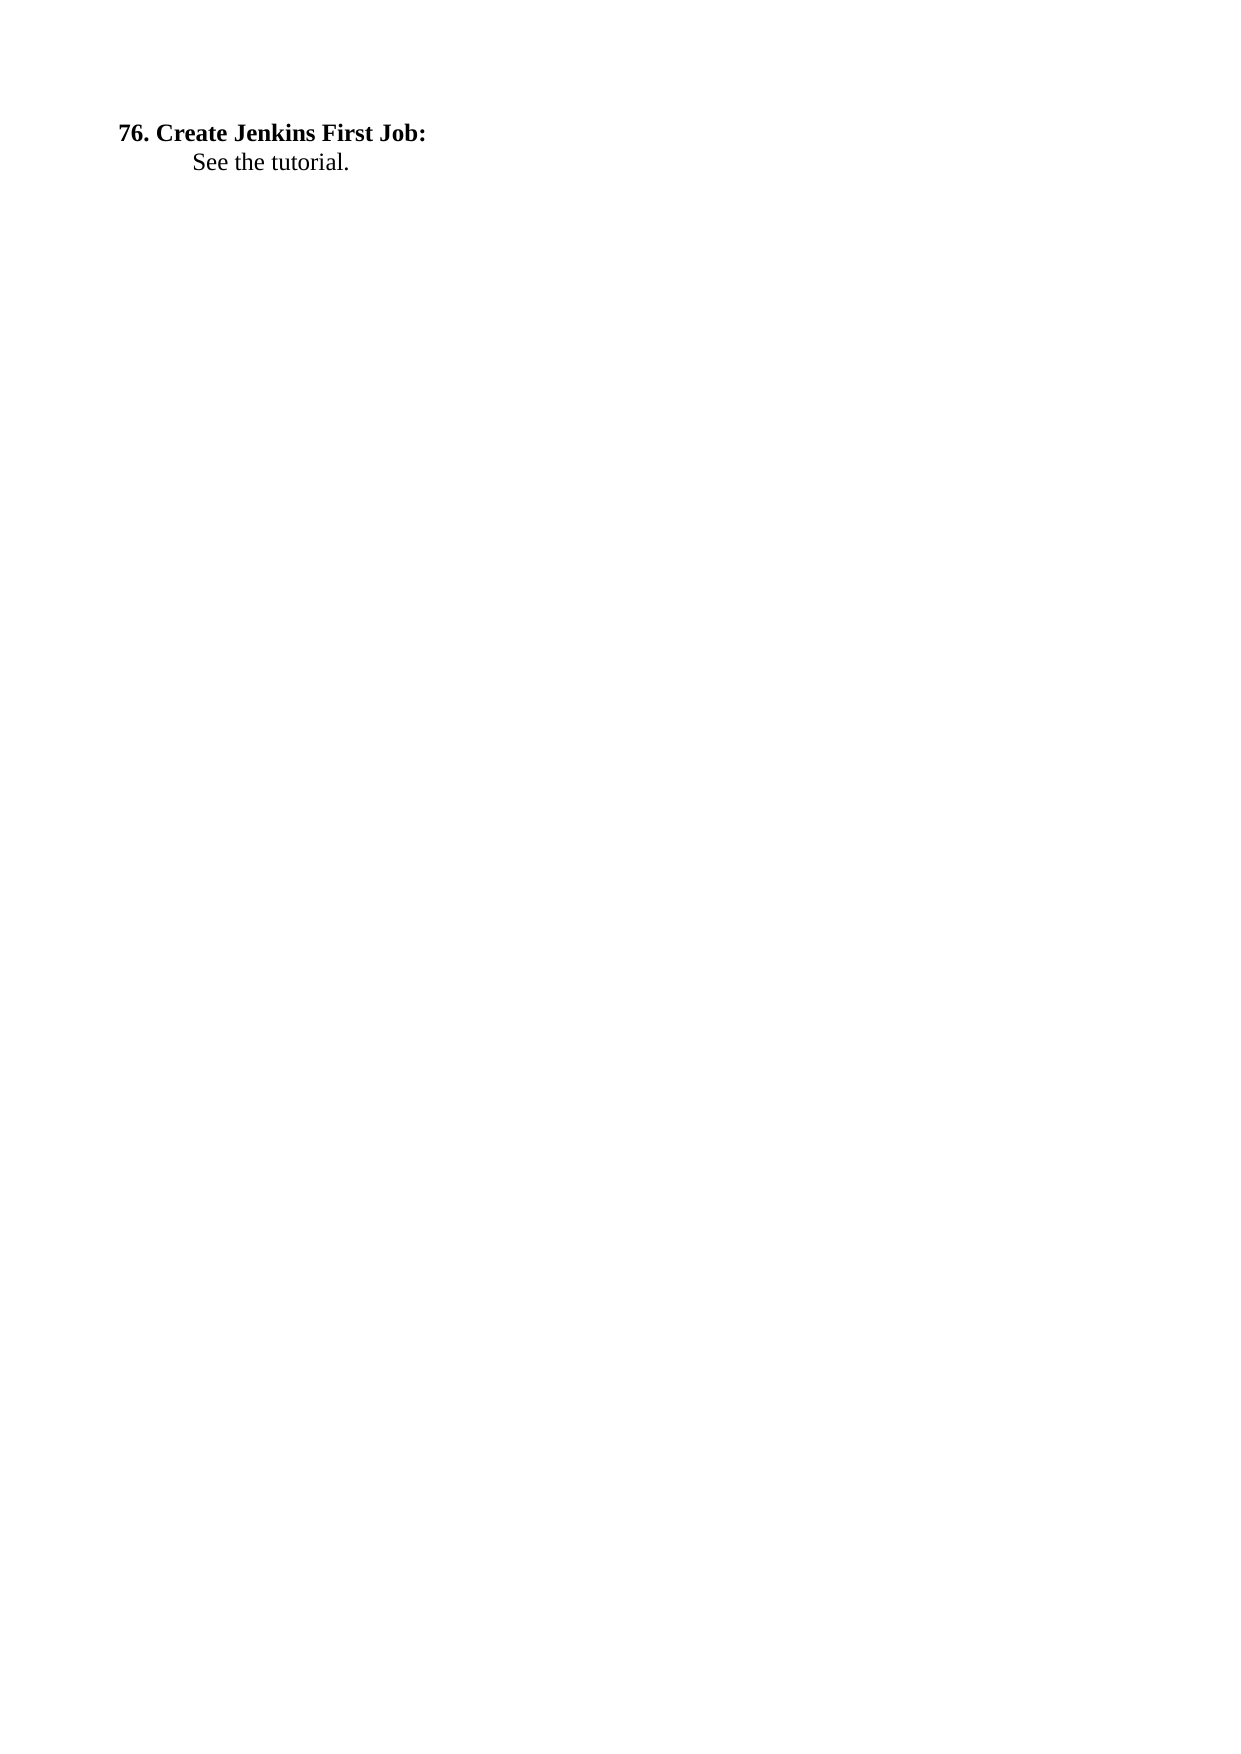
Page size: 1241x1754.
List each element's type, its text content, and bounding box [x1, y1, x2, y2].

text 76. Create Jenkins First Job: [118, 118, 1122, 147]
text See the tutorial. [118, 147, 1122, 176]
